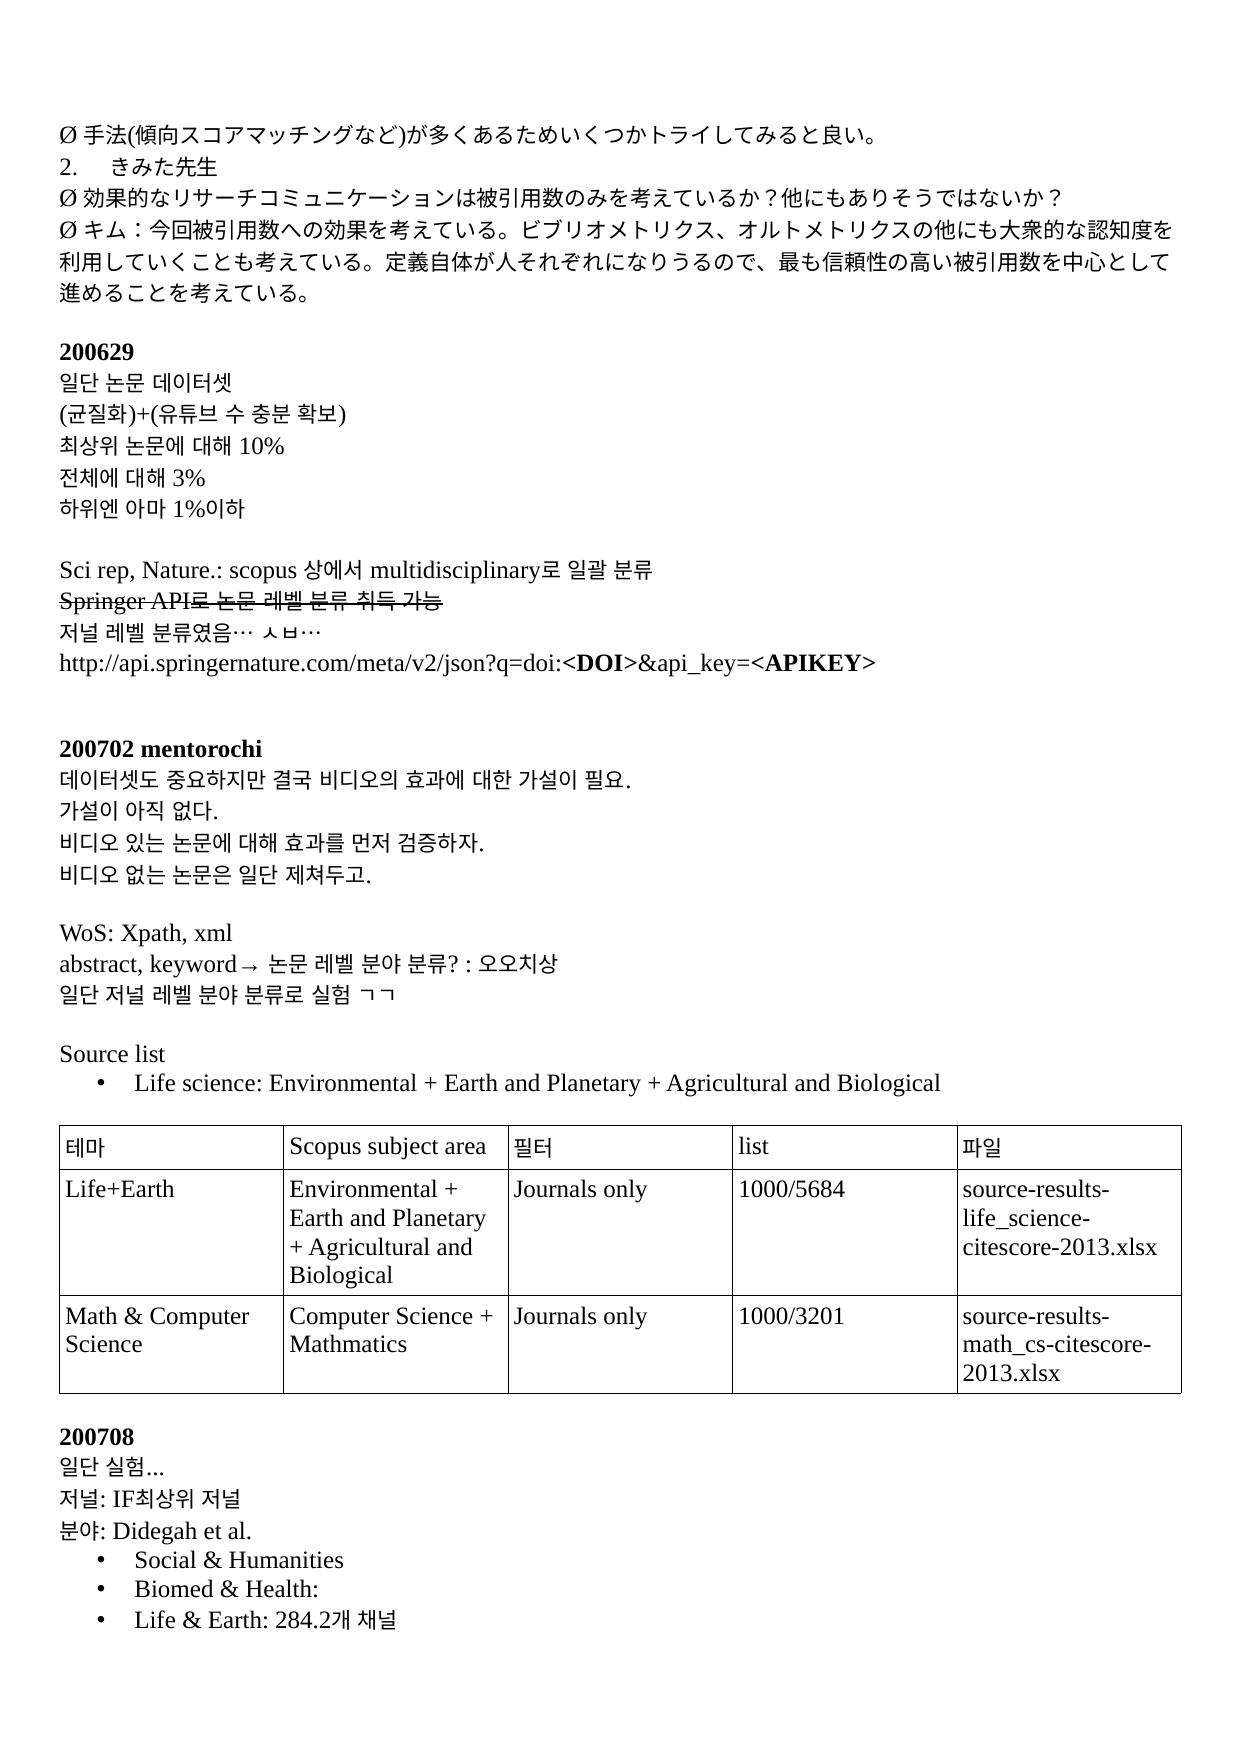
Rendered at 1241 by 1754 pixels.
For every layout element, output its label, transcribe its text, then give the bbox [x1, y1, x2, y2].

text 가설이 아직 없다. [59, 794, 1181, 826]
text 200708 [59, 1422, 1181, 1450]
list Social & Humanities [97, 1545, 1181, 1574]
table_header 테마 [60, 1126, 283, 1168]
table_cell Journals only [509, 1170, 732, 1295]
table_header 파일 [958, 1126, 1181, 1168]
text Ø 効果的なリサーチコミュニケーションは被引用数のみを考えているか？他にもありそうではないか？ [59, 181, 1181, 213]
text abstract, keyword→ 논문 레벨 분야 분류? : 오오치상 [59, 947, 1181, 978]
text 분야: Didegah et al. [59, 1514, 1181, 1545]
text 전체에 대해 3% [59, 461, 1181, 492]
table_header 필터 [509, 1126, 732, 1168]
text (균질화)+(유튜브 수 충분 확보) [59, 397, 1181, 429]
table_cell Life+Earth [60, 1170, 283, 1295]
table_cell 1000/5684 [733, 1170, 957, 1295]
text Sci rep, Nature.: scopus 상에서 multidisciplinary로 일괄 분류 [59, 553, 1181, 584]
text Ø 手法(傾向スコアマッチングなど)が多くあるためいくつかトライしてみると良い。 [59, 118, 1181, 150]
text 일단 실험... [59, 1450, 1181, 1482]
text http://api.springernature.com/meta/v2/json?q=doi:<DOI>&api_key=<APIKEY> [59, 648, 1181, 676]
list Life science: Environmental + Earth and Planetary + Agricultural and Biological [97, 1068, 1181, 1096]
text Springer API로 논문 레벨 분류 취득 가능 [59, 584, 1181, 616]
text Ø キム：今回被引用数への効果を考えている。ビブリオメトリクス、オルトメトリクスの他にも大衆的な認知度を利用していくことも考えている。定義自体が人それぞれになりうるので、最も信頼性の高い被引用数を中心として進めることを考えている。 [59, 213, 1181, 308]
text 저널 레벨 분류였음… ㅅㅂ… [59, 616, 1181, 648]
text 저널: IF최상위 저널 [59, 1482, 1181, 1514]
text 비디오 없는 논문은 일단 제쳐두고. [59, 858, 1181, 889]
list Biomed & Health: [97, 1574, 1181, 1603]
table_cell Computer Science + Mathmatics [284, 1296, 508, 1393]
text Source list [59, 1039, 1181, 1068]
text 최상위 논문에 대해 10% [59, 429, 1181, 461]
list Life & Earth: 284.2개 채널 [97, 1603, 1181, 1634]
text 일단 논문 데이터셋 [59, 366, 1181, 397]
text 하위엔 아마 1%이하 [59, 492, 1181, 524]
text WoS: Xpath, xml [59, 918, 1181, 947]
text 비디오 있는 논문에 대해 효과를 먼저 검증하자. [59, 826, 1181, 858]
text 일단 저널 레벨 분야 분류로 실험 ㄱㄱ [59, 978, 1181, 1010]
table_cell Journals only [509, 1296, 732, 1393]
text 데이터셋도 중요하지만 결국 비디오의 효과에 대한 가설이 필요. [59, 763, 1181, 794]
table_cell Math & Computer Science [60, 1296, 283, 1393]
text 2. きみた先生 [59, 150, 1181, 181]
table_header Scopus subject area [284, 1126, 508, 1168]
text 200629 [59, 337, 1181, 366]
table_cell source-results-life_science-citescore-2013.xlsx [958, 1170, 1181, 1295]
table_cell source-results-math_cs-citescore-2013.xlsx [958, 1296, 1181, 1393]
table_cell Environmental + Earth and Planetary + Agricultural and Biological [284, 1170, 508, 1295]
table_header list [733, 1126, 957, 1168]
table_cell 1000/3201 [733, 1296, 957, 1393]
text 200702 mentorochi [59, 734, 1181, 763]
